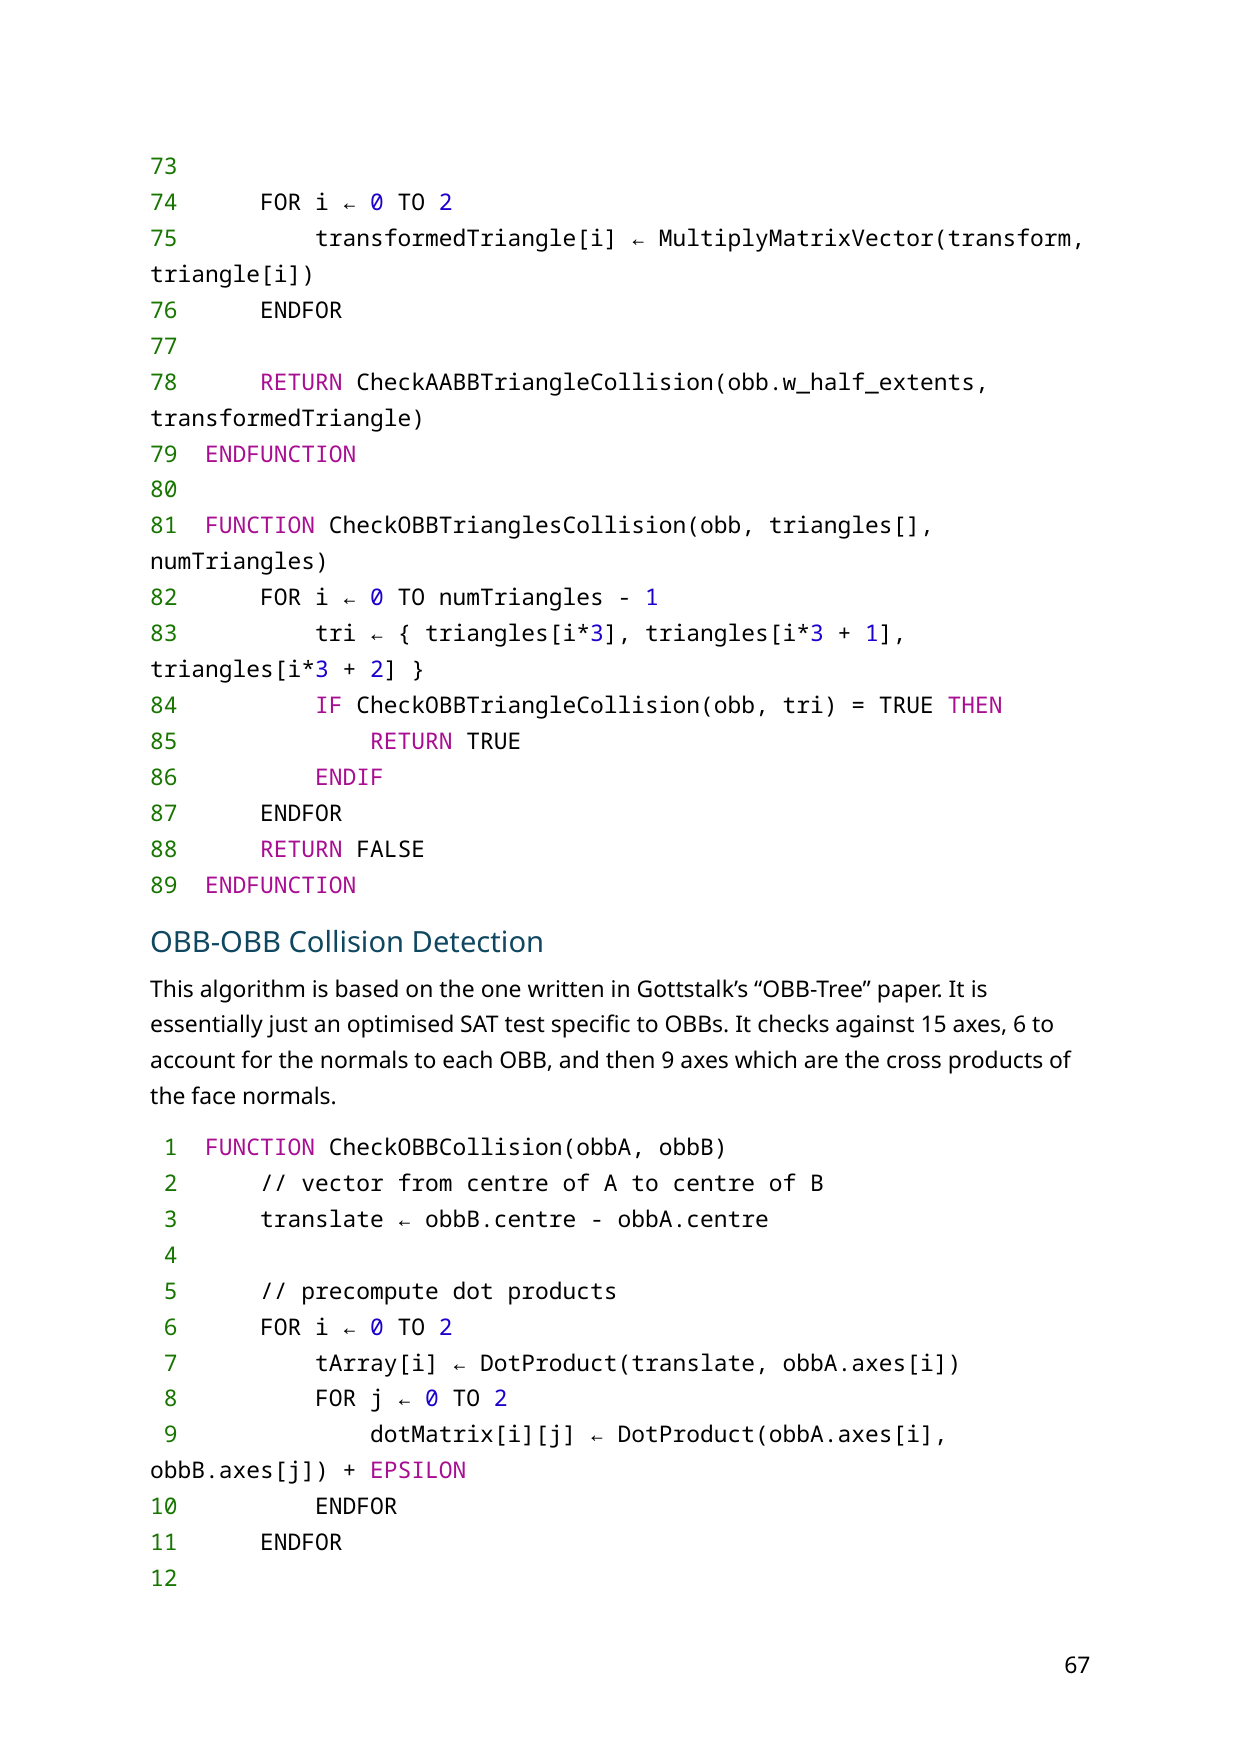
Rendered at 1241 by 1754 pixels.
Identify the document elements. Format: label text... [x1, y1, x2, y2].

text 3 translate ← obbB.centre - obbA.centre [150, 1203, 1090, 1234]
text 5 // precompute dot products [150, 1274, 1090, 1306]
text 85 RETURN TRUE [150, 725, 1090, 756]
text 86 ENDIF [150, 761, 1090, 792]
text 10 ENDFOR [150, 1490, 1090, 1521]
text 75 transformedTriangle[i] ← MultiplyMatrixVector(transform, triangle[i]) [150, 222, 1090, 289]
text 4 [150, 1239, 1090, 1270]
text 82 FOR i ← 0 TO numTriangles - 1 [150, 581, 1090, 612]
text 83 tri ← { triangles[i*3], triangles[i*3 + 1], triangles[i*3 + 2] } [150, 617, 1090, 684]
text 89 ENDFUNCTION [150, 869, 1090, 900]
text 81 FUNCTION CheckOBBTrianglesCollision(obb, triangles[], numTriangles) [150, 509, 1090, 577]
text 78 RETURN CheckAABBTriangleCollision(obb.w_half_extents, transformedTriangle) [150, 366, 1090, 433]
text 80 [150, 473, 1090, 505]
text 77 [150, 330, 1090, 361]
text 87 ENDFOR [150, 797, 1090, 828]
text 88 RETURN FALSE [150, 833, 1090, 864]
text 84 IF CheckOBBTriangleCollision(obb, tri) = TRUE THEN [150, 689, 1090, 720]
text 11 ENDFOR [150, 1526, 1090, 1557]
text 1 FUNCTION CheckOBBCollision(obbA, obbB) [150, 1131, 1090, 1162]
subtitle OBB-OBB Collision Detection [150, 921, 1090, 961]
text 76 ENDFOR [150, 294, 1090, 325]
text 9 dotMatrix[i][j] ← DotProduct(obbA.axes[i], obbB.axes[j]) + EPSILON [150, 1418, 1090, 1486]
text 6 FOR i ← 0 TO 2 [150, 1311, 1090, 1342]
text 12 [150, 1562, 1090, 1593]
text 79 ENDFUNCTION [150, 437, 1090, 469]
text This algorithm is based on the one written in Gottstalk’s “OBB-Tree” paper. It is essentially just an optimised SAT test specific to OBBs. It checks against 15 axes, 6 to account for the normals to each OBB, and then 9 axes which are the cross products of the face normals. [150, 972, 1090, 1112]
text 74 FOR i ← 0 TO 2 [150, 186, 1090, 217]
text 8 FOR j ← 0 TO 2 [150, 1382, 1090, 1414]
text 2 // vector from centre of A to centre of B [150, 1167, 1090, 1198]
text 7 tArray[i] ← DotProduct(translate, obbA.axes[i]) [150, 1346, 1090, 1378]
text 73 [150, 150, 1090, 181]
